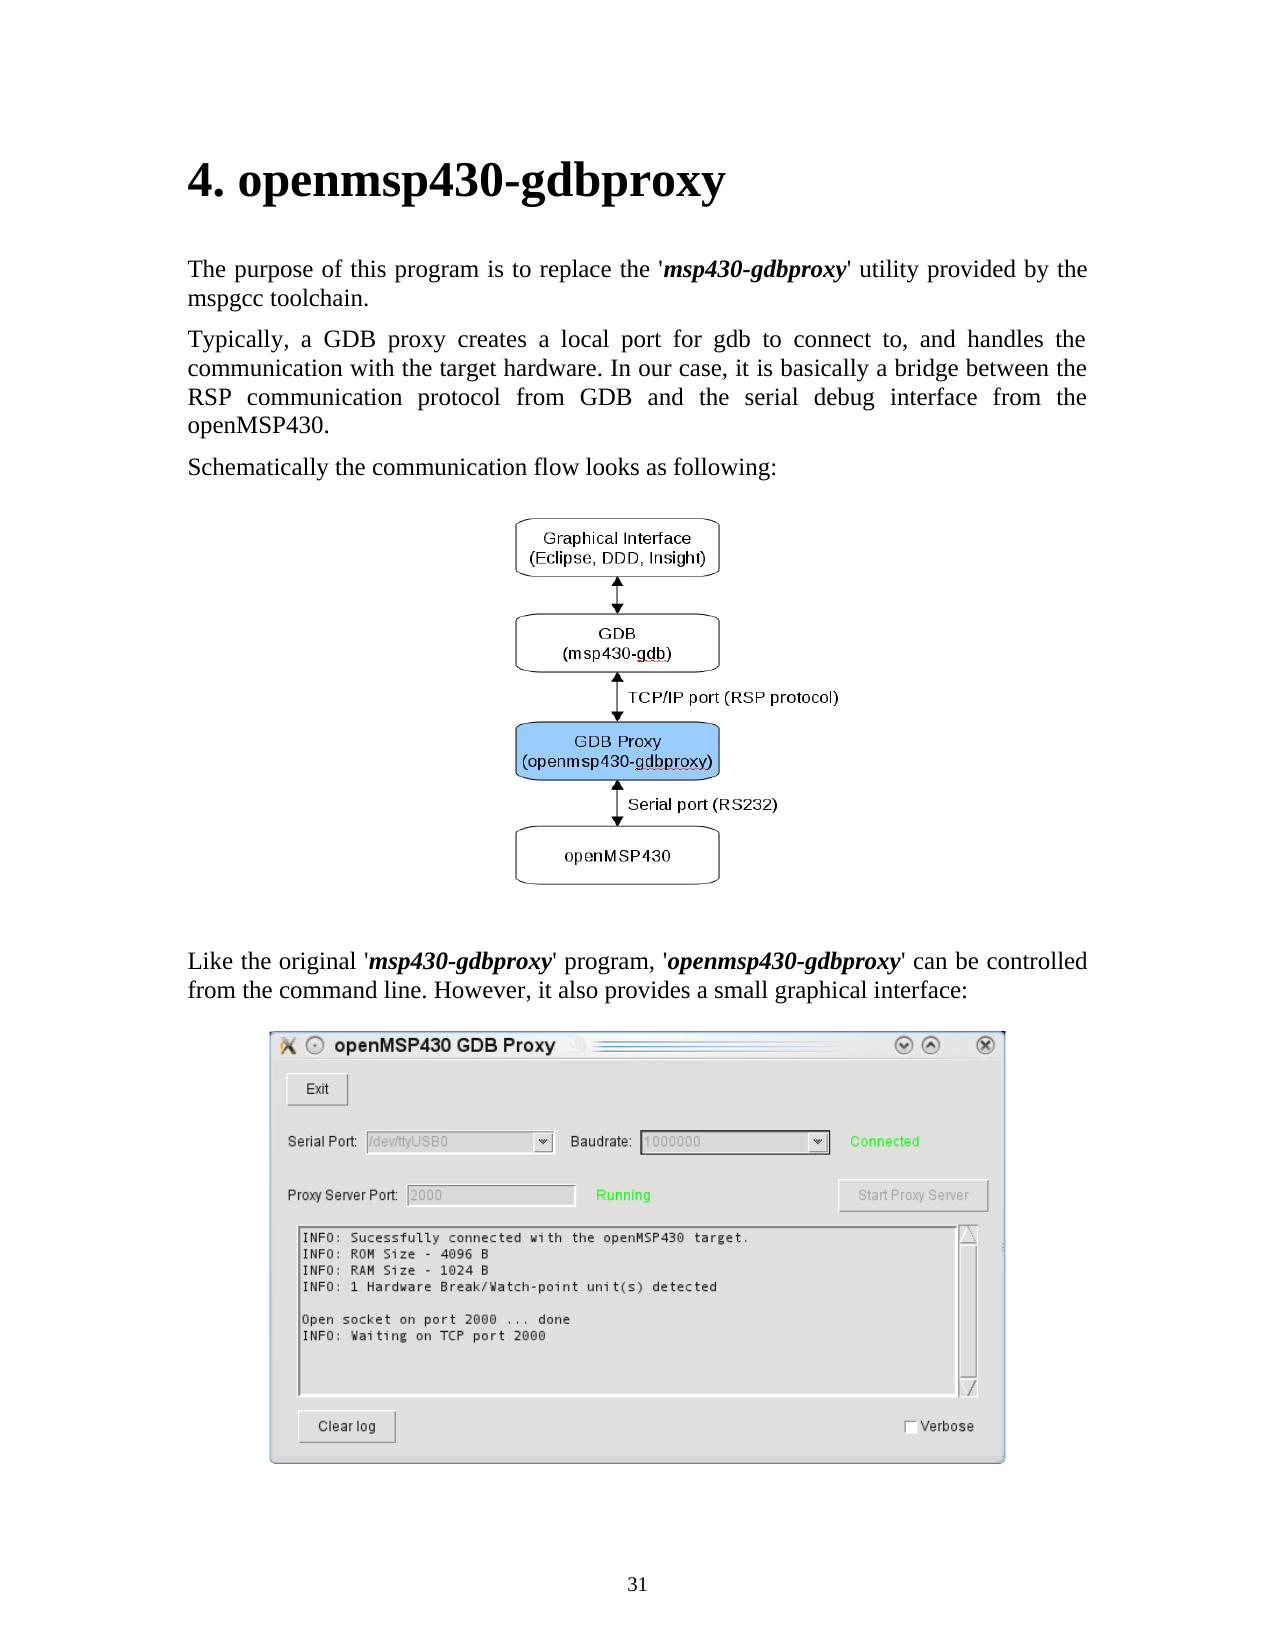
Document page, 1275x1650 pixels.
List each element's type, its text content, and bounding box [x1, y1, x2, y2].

text Schematically the communication flow looks as following: [187, 452, 1088, 480]
text Typically, a GDB proxy creates a local port for gdb to connect to, and handles the communication with the target hardware. In our case, it is basically a bridge between the RSP communication protocol from GDB and the serial debug interface from the openMSP430. [187, 324, 1088, 439]
picture [392, 501, 901, 906]
picture [269, 1031, 1006, 1464]
text 4. openmsp430-gdbproxy [187, 150, 1088, 207]
text Like the original 'msp430-gdbproxy' program, 'openmsp430-gdbproxy' can be controlled from the command line. However, it also provides a small graphical interface: [187, 946, 1088, 1004]
text The purpose of this program is to replace the 'msp430-gdbproxy' utility provided by the mspgcc toolchain. [187, 254, 1088, 312]
